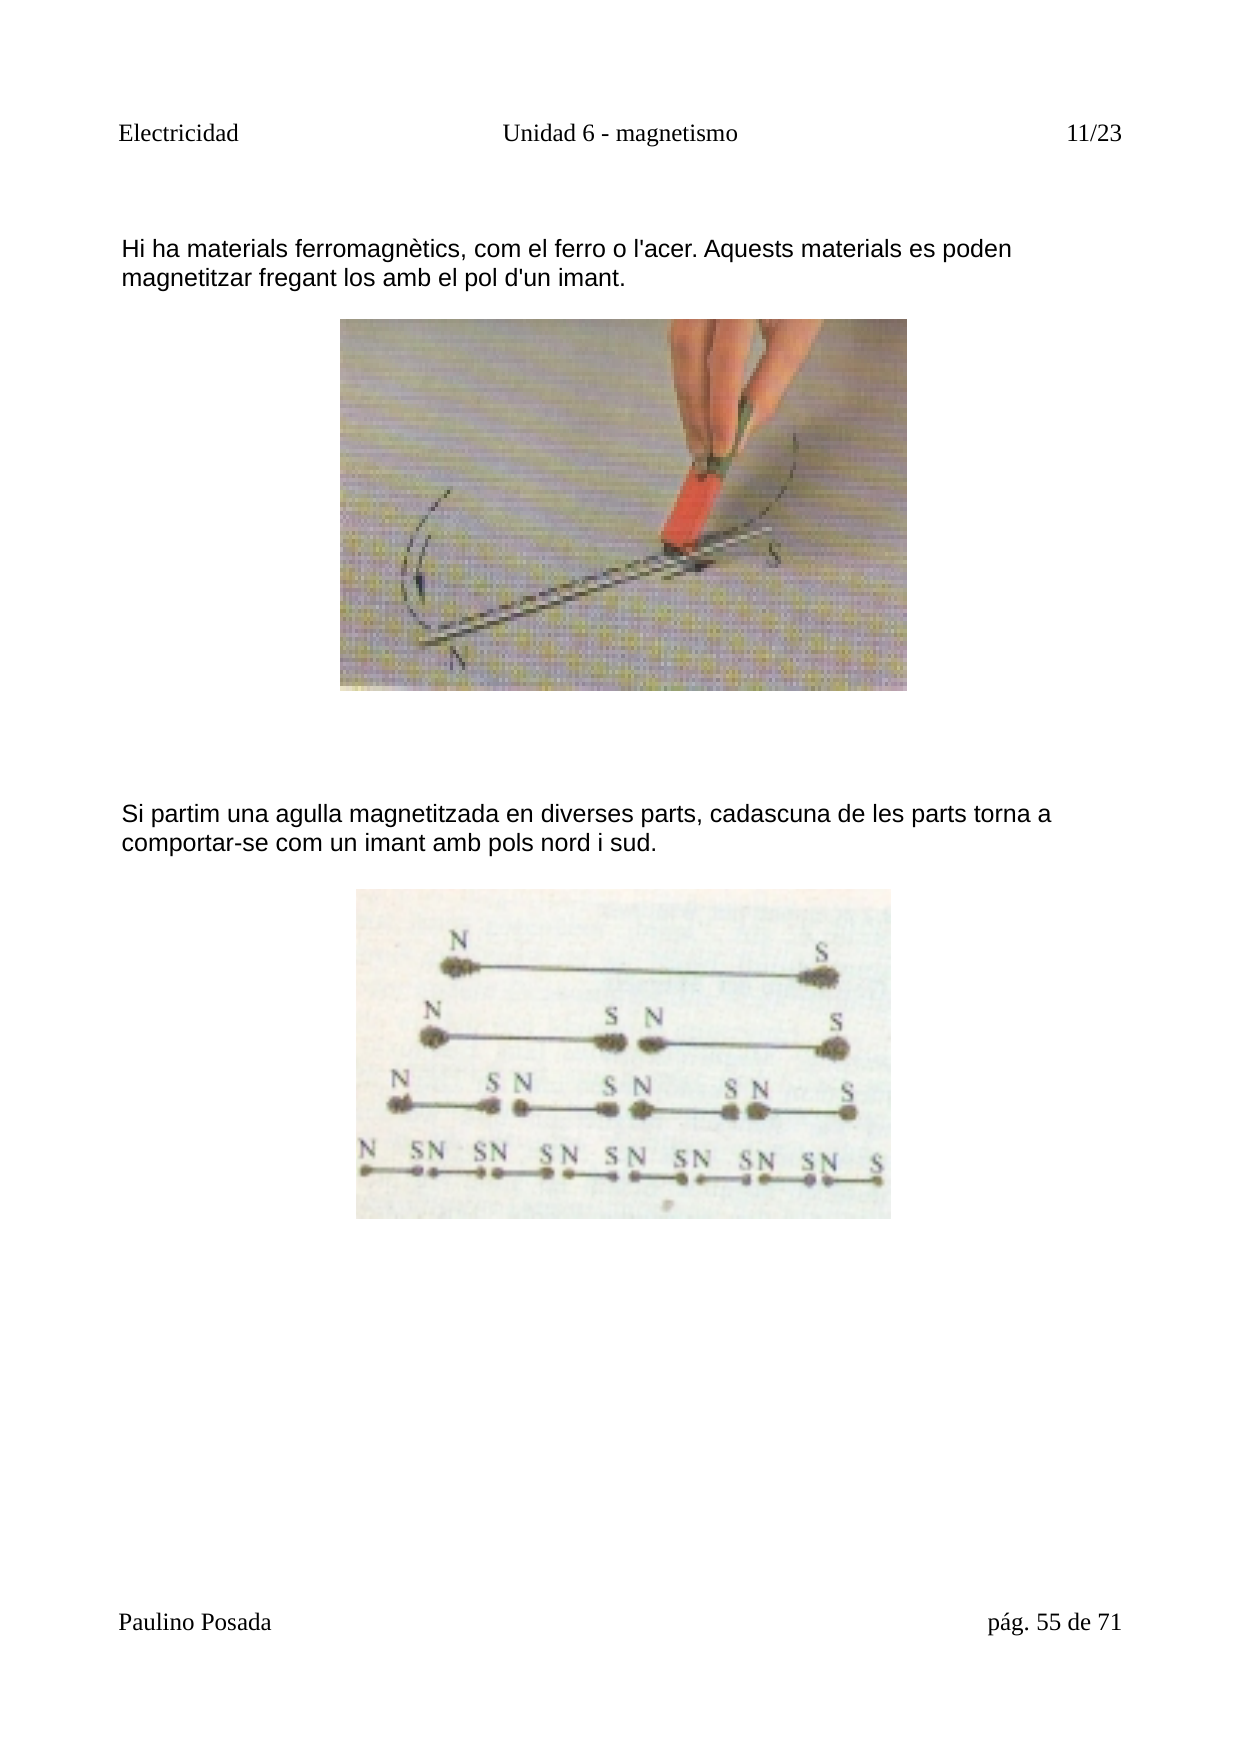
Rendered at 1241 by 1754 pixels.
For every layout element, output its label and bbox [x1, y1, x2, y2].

picture [340, 319, 907, 691]
picture [356, 889, 891, 1219]
